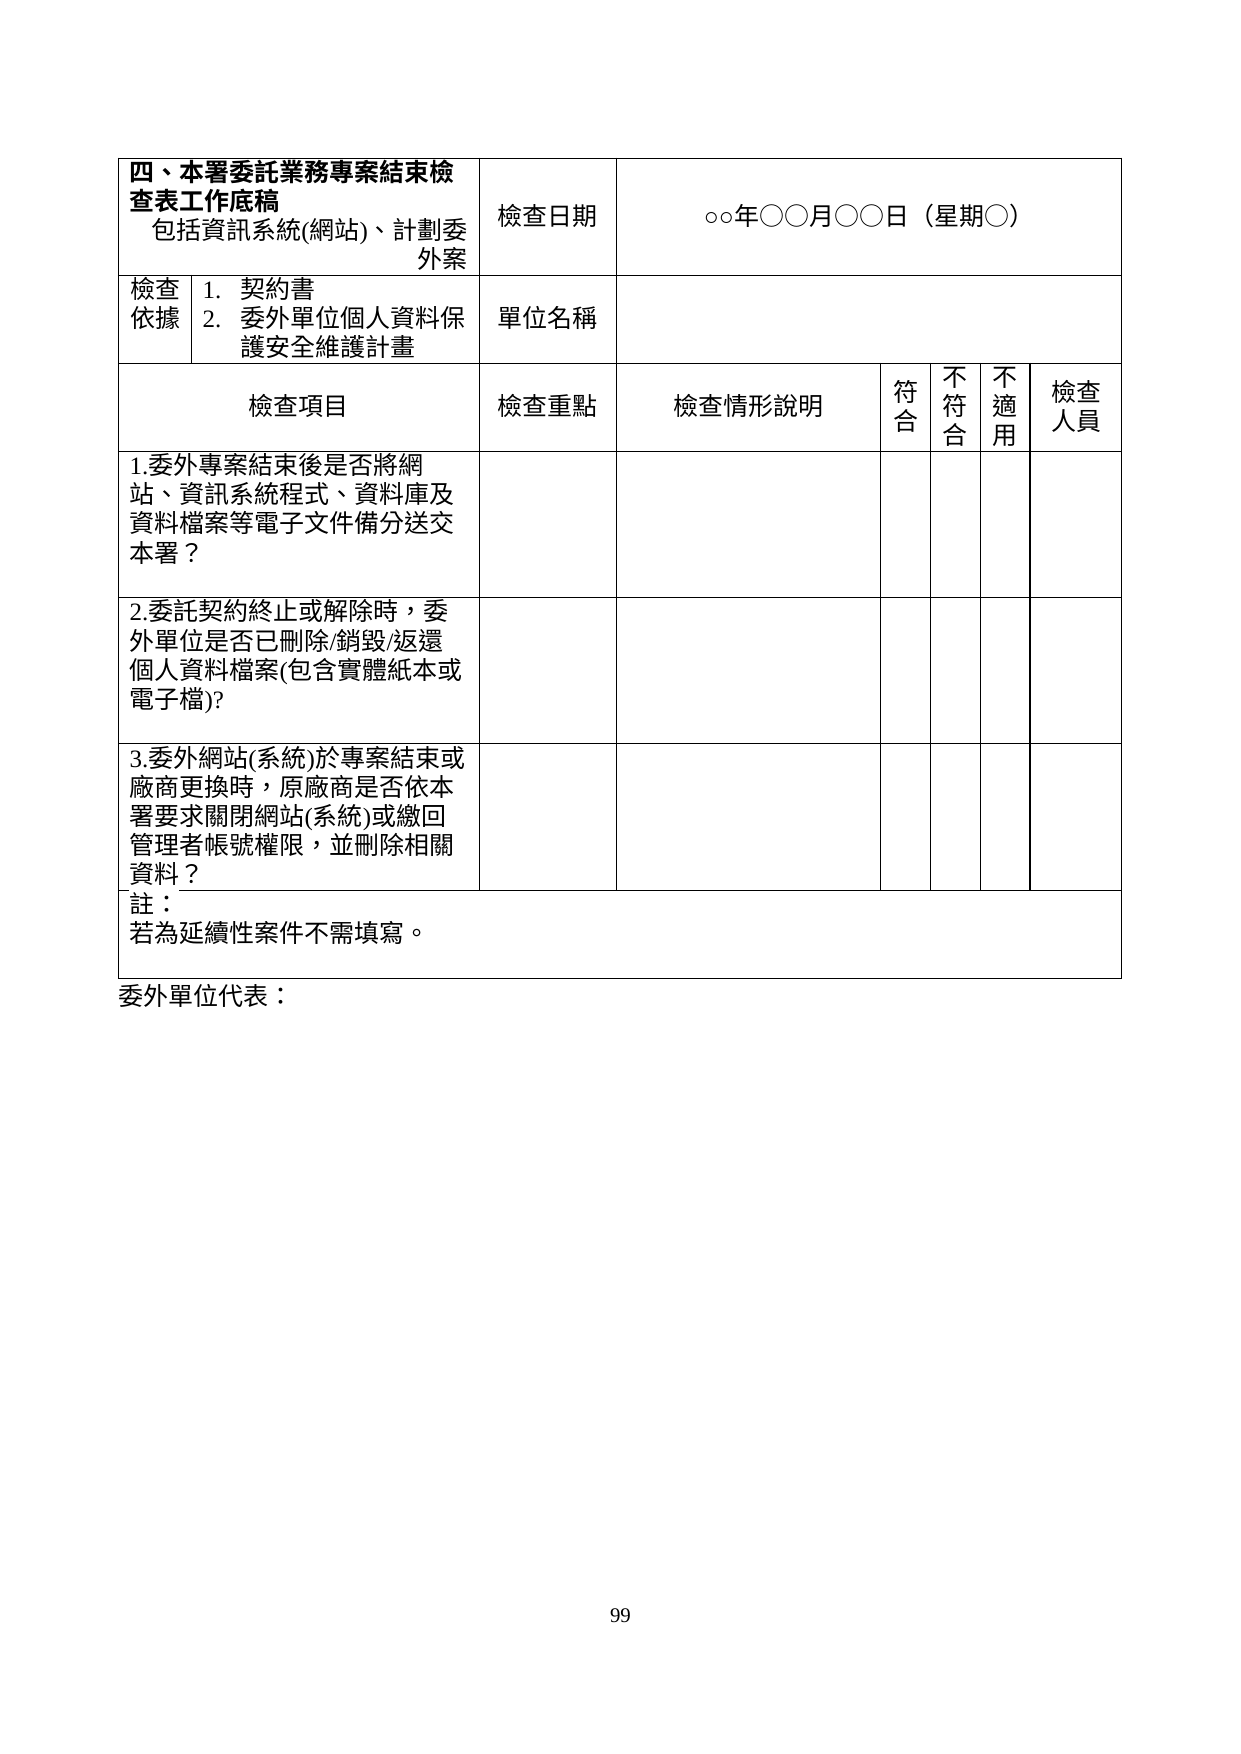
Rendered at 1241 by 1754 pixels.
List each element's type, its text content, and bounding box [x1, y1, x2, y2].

table_cell [981, 452, 1029, 597]
table_cell 註： 若為延續性案件不需填寫。 [119, 891, 1121, 978]
table_header 四、本署委託業務專案結束檢查表工作底稿 包括資訊系統(網站)、計劃委外案 [119, 159, 479, 274]
table_cell 1.委外專案結束後是否將網站、資訊系統程式、資料庫及資料檔案等電子文件備分送交本署？ [119, 452, 479, 597]
table_cell [881, 744, 930, 890]
table_cell [617, 276, 1121, 363]
table_cell [931, 598, 980, 743]
table_cell [617, 744, 880, 890]
table_cell 檢查項目 [119, 364, 479, 451]
table_header 檢查日期 [480, 159, 616, 274]
table_header ○○年○○月○○日（星期○） [617, 159, 1121, 274]
table_cell [931, 744, 980, 890]
table_cell [480, 744, 616, 890]
table_cell [881, 452, 930, 597]
table_cell 檢查人員 [1031, 364, 1121, 451]
table_cell 契約書 委外單位個人資料保護安全維護計畫 [192, 276, 479, 363]
table_cell [981, 598, 1029, 743]
table_cell [617, 598, 880, 743]
table_cell [480, 452, 616, 597]
text 委外單位代表： [118, 979, 1134, 1012]
table_cell [881, 598, 930, 743]
table_cell [1031, 744, 1121, 890]
table_cell 檢查重點 [480, 364, 616, 451]
table_cell 不適用 [981, 364, 1029, 451]
table_cell [1031, 598, 1121, 743]
table_cell 不符合 [931, 364, 980, 451]
table_cell 單位名稱 [480, 276, 616, 363]
table_cell [617, 452, 880, 597]
table_cell 3.委外網站(系統)於專案結束或廠商更換時，原廠商是否依本署要求關閉網站(系統)或繳回管理者帳號權限，並刪除相關資料？ [119, 744, 479, 890]
table_cell 2.委託契約終止或解除時，委外單位是否已刪除/銷毀/返還個人資料檔案(包含實體紙本或電子檔)? [119, 598, 479, 743]
table_cell [480, 598, 616, 743]
table_cell [931, 452, 980, 597]
table_cell [1031, 452, 1121, 597]
table_cell [981, 744, 1029, 890]
table_cell 符合 [881, 364, 930, 451]
table_cell 檢查情形說明 [617, 364, 880, 451]
table_cell 檢查依據 [119, 276, 191, 363]
